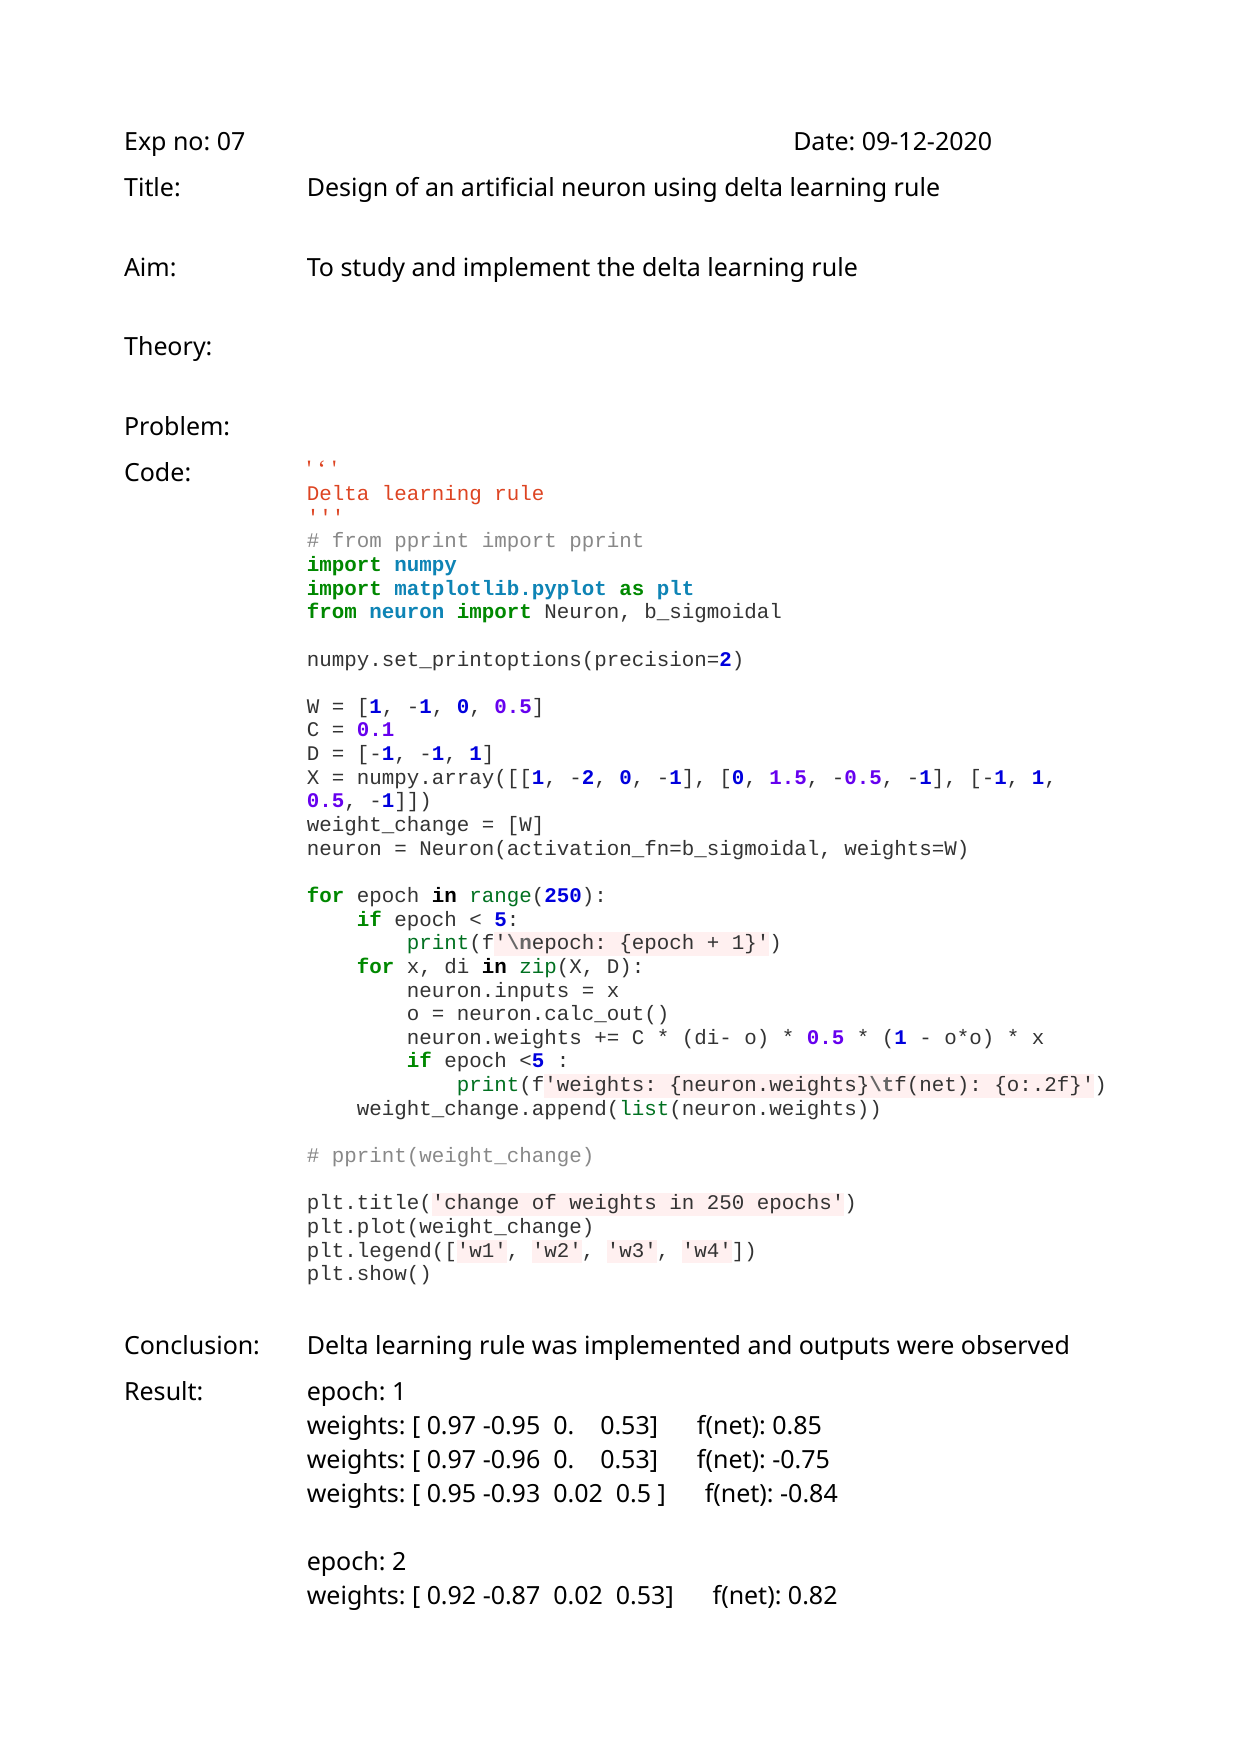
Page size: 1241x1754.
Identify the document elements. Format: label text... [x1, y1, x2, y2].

table_cell ' ‘ ' Delta learning rule ''' # from pprint import pprint import numpy import matplotlib.pyplot as plt from neuron import Neuron, b_sigmoidal numpy.set_printoptions(precision=2) W = [1, -1, 0, 0.5] C = 0.1 D = [-1, -1, 1] X = numpy.array([[1, -2, 0, -1], [0, 1.5, -0.5, -1], [-1, 1, 0.5, -1]]) weight_change = [W] neuron = Neuron(activation_fn=b_sigmoidal, weights=W) for epoch in range(250): if epoch < 5: print(f'\nepoch: {epoch + 1}') for x, di in zip(X, D): neuron.inputs = x o = neuron.calc_out() neuron.weights += C * (di- o) * 0.5 * (1 - o*o) * x if epoch <5 : print(f'weights: {neuron.weights}\tf(net): {o:.2f}') weight_change.append(list(neuron.weights)) # pprint(weight_change) plt.title('change of weights in 250 epochs') plt.plot(weight_change) plt.legend(['w1', 'w2', 'w3', 'w4']) plt.show() [302, 450, 1123, 1322]
table_cell Result: [119, 1369, 301, 1618]
table_cell [302, 324, 1123, 403]
table_cell Title: [119, 165, 301, 243]
table_cell epoch: 1 weights: [ 0.97 -0.95 0. 0.53] f(net): 0.85 weights: [ 0.97 -0.96 0. 0.53] f(net): -0.75 weights: [ 0.95 -0.93 0.02 0.5 ] f(net): -0.84 epoch: 2 weights: [ 0.92 -0.87 0.02 0.53] f(net): 0.82 [302, 1369, 1123, 1618]
table_header Date: 09-12-2020 [788, 119, 1123, 164]
table_header Exp no: 07 [119, 119, 301, 164]
table_cell Conclusion: [119, 1323, 301, 1368]
table_cell Aim: [119, 245, 301, 323]
table_cell Problem: [119, 404, 301, 448]
table_cell [302, 404, 1123, 448]
table_header [302, 119, 787, 164]
table_cell Delta learning rule was implemented and outputs were observed [302, 1323, 1123, 1368]
table_cell Code: [119, 450, 301, 1322]
table_cell To study and implement the delta learning rule [302, 245, 1123, 323]
table_cell Theory: [119, 324, 301, 403]
table_cell Design of an artificial neuron using delta learning rule [302, 165, 1123, 243]
